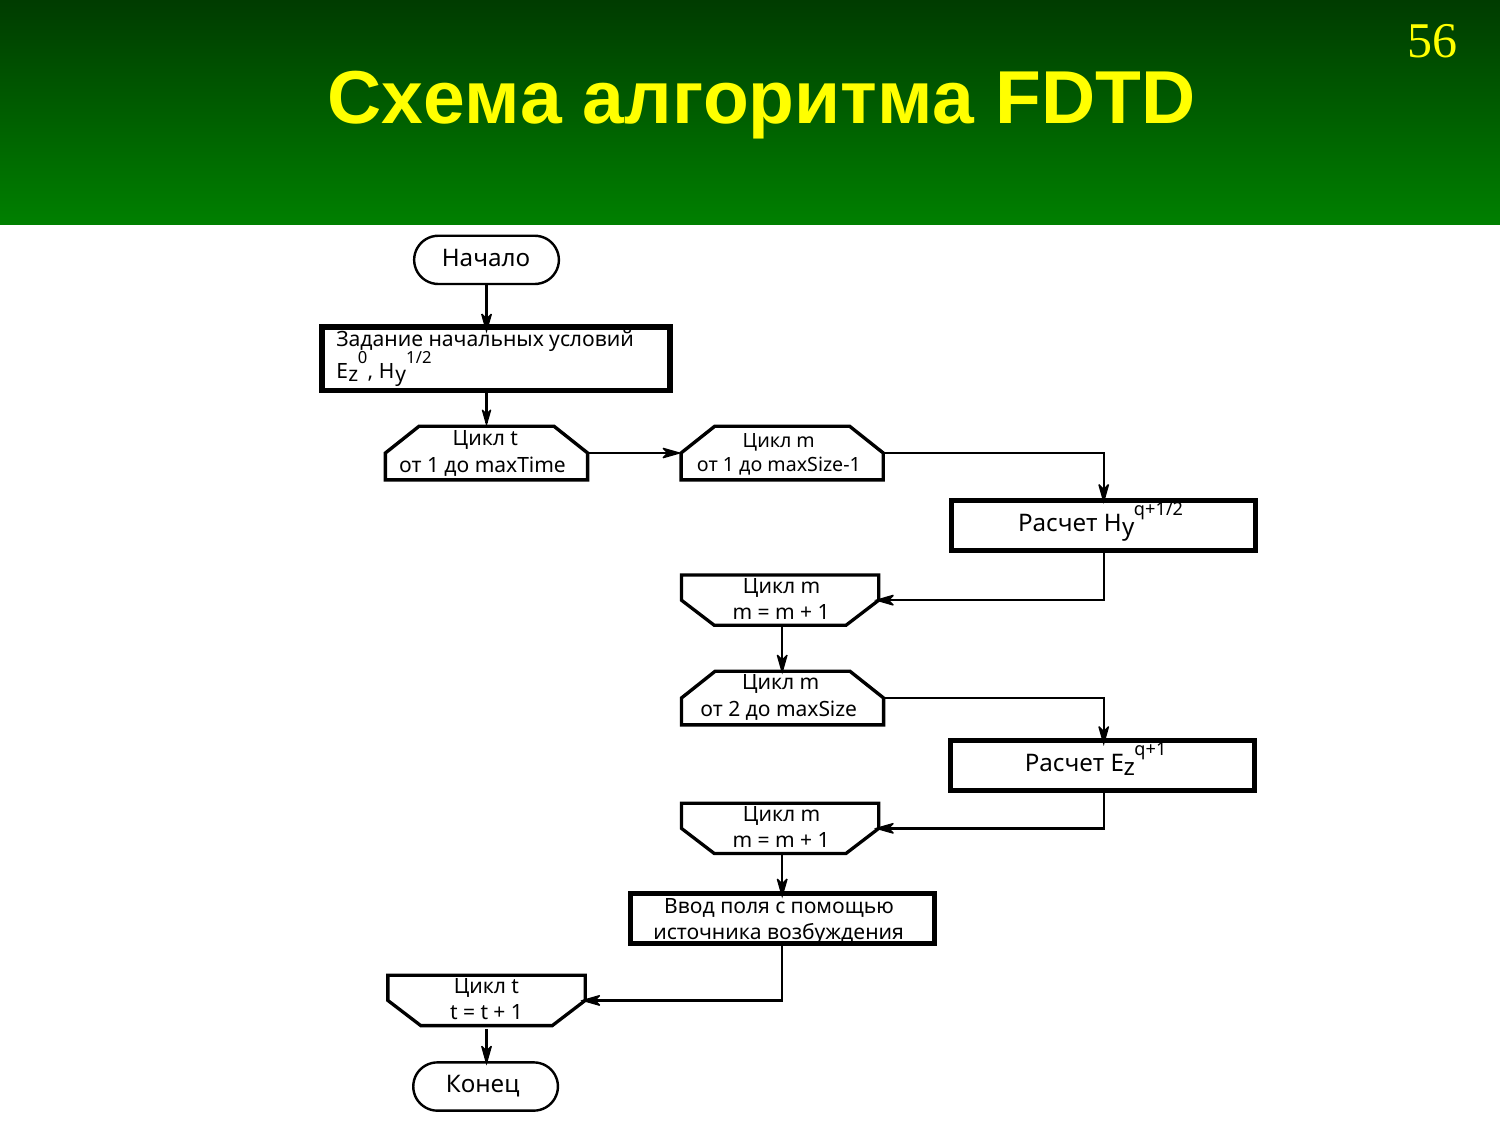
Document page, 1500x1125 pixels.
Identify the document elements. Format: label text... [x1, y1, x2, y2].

title Схема алгоритма FDTD [123, 0, 1399, 188]
picture [318, 234, 1259, 1112]
